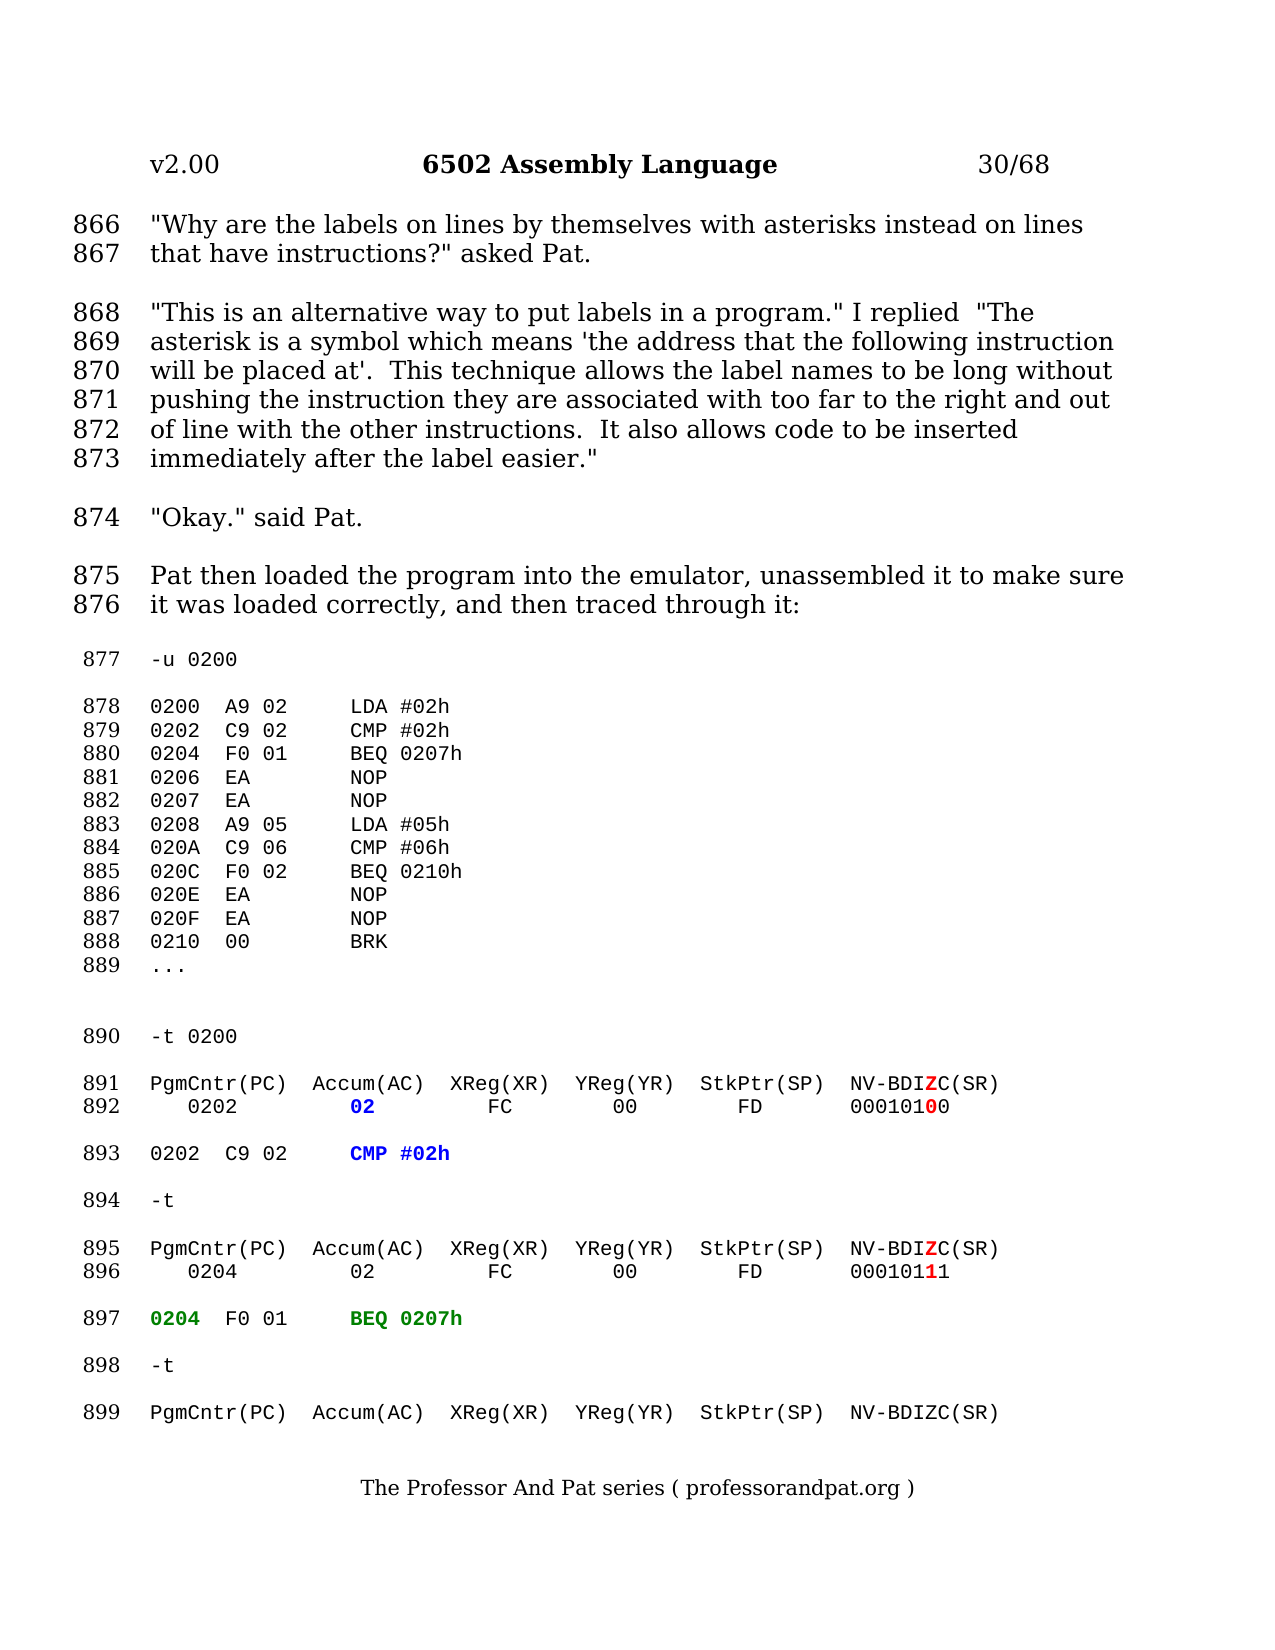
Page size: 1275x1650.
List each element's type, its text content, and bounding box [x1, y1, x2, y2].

text 0206 EA NOP [150, 767, 1125, 790]
text -t 0200 [150, 1026, 1125, 1049]
text 0204 02 FC 00 FD 00010111 [150, 1261, 1125, 1285]
text "Why are the labels on lines by themselves with asterisks instead on lines that have instructions?" asked Pat. [150, 210, 1125, 268]
text 0208 A9 05 LDA #05h [150, 814, 1125, 837]
text 020F EA NOP [150, 908, 1125, 932]
text 0202 C9 02 CMP #02h [150, 720, 1125, 743]
text "Okay." said Pat. [150, 503, 1125, 532]
text 0204 F0 01 BEQ 0207h [150, 743, 1125, 767]
text "This is an alternative way to put labels in a program." I replied "The asterisk is a symbol which means 'the address that the following instruction will be placed at'. This technique allows the label names to be long without pushing the instruction they are associated with too far to the right and out of line with the other instructions. It also allows code to be inserted immediately after the label easier." [150, 298, 1125, 473]
text 020E EA NOP [150, 884, 1125, 908]
text -u 0200 [150, 649, 1125, 673]
text PgmCntr(PC) Accum(AC) XReg(XR) YReg(YR) StkPtr(SP) NV-BDIZC(SR) [150, 1238, 1125, 1261]
text -t [150, 1191, 1125, 1214]
text -t [150, 1355, 1125, 1379]
text PgmCntr(PC) Accum(AC) XReg(XR) YReg(YR) StkPtr(SP) NV-BDIZC(SR) [150, 1073, 1125, 1096]
text 0200 A9 02 LDA #02h [150, 696, 1125, 720]
text PgmCntr(PC) Accum(AC) XReg(XR) YReg(YR) StkPtr(SP) NV-BDIZC(SR) [150, 1402, 1125, 1426]
text Pat then loaded the program into the emulator, unassembled it to make sure it was loaded correctly, and then traced through it: [150, 561, 1125, 620]
text 0204 F0 01 BEQ 0207h [150, 1308, 1125, 1332]
text 0202 C9 02 CMP #02h [150, 1143, 1125, 1167]
text 020C F0 02 BEQ 0210h [150, 861, 1125, 884]
text ... [150, 955, 1125, 979]
text 0202 02 FC 00 FD 00010100 [150, 1096, 1125, 1120]
text 020A C9 06 CMP #06h [150, 837, 1125, 861]
text 0207 EA NOP [150, 790, 1125, 814]
text 0210 00 BRK [150, 932, 1125, 955]
